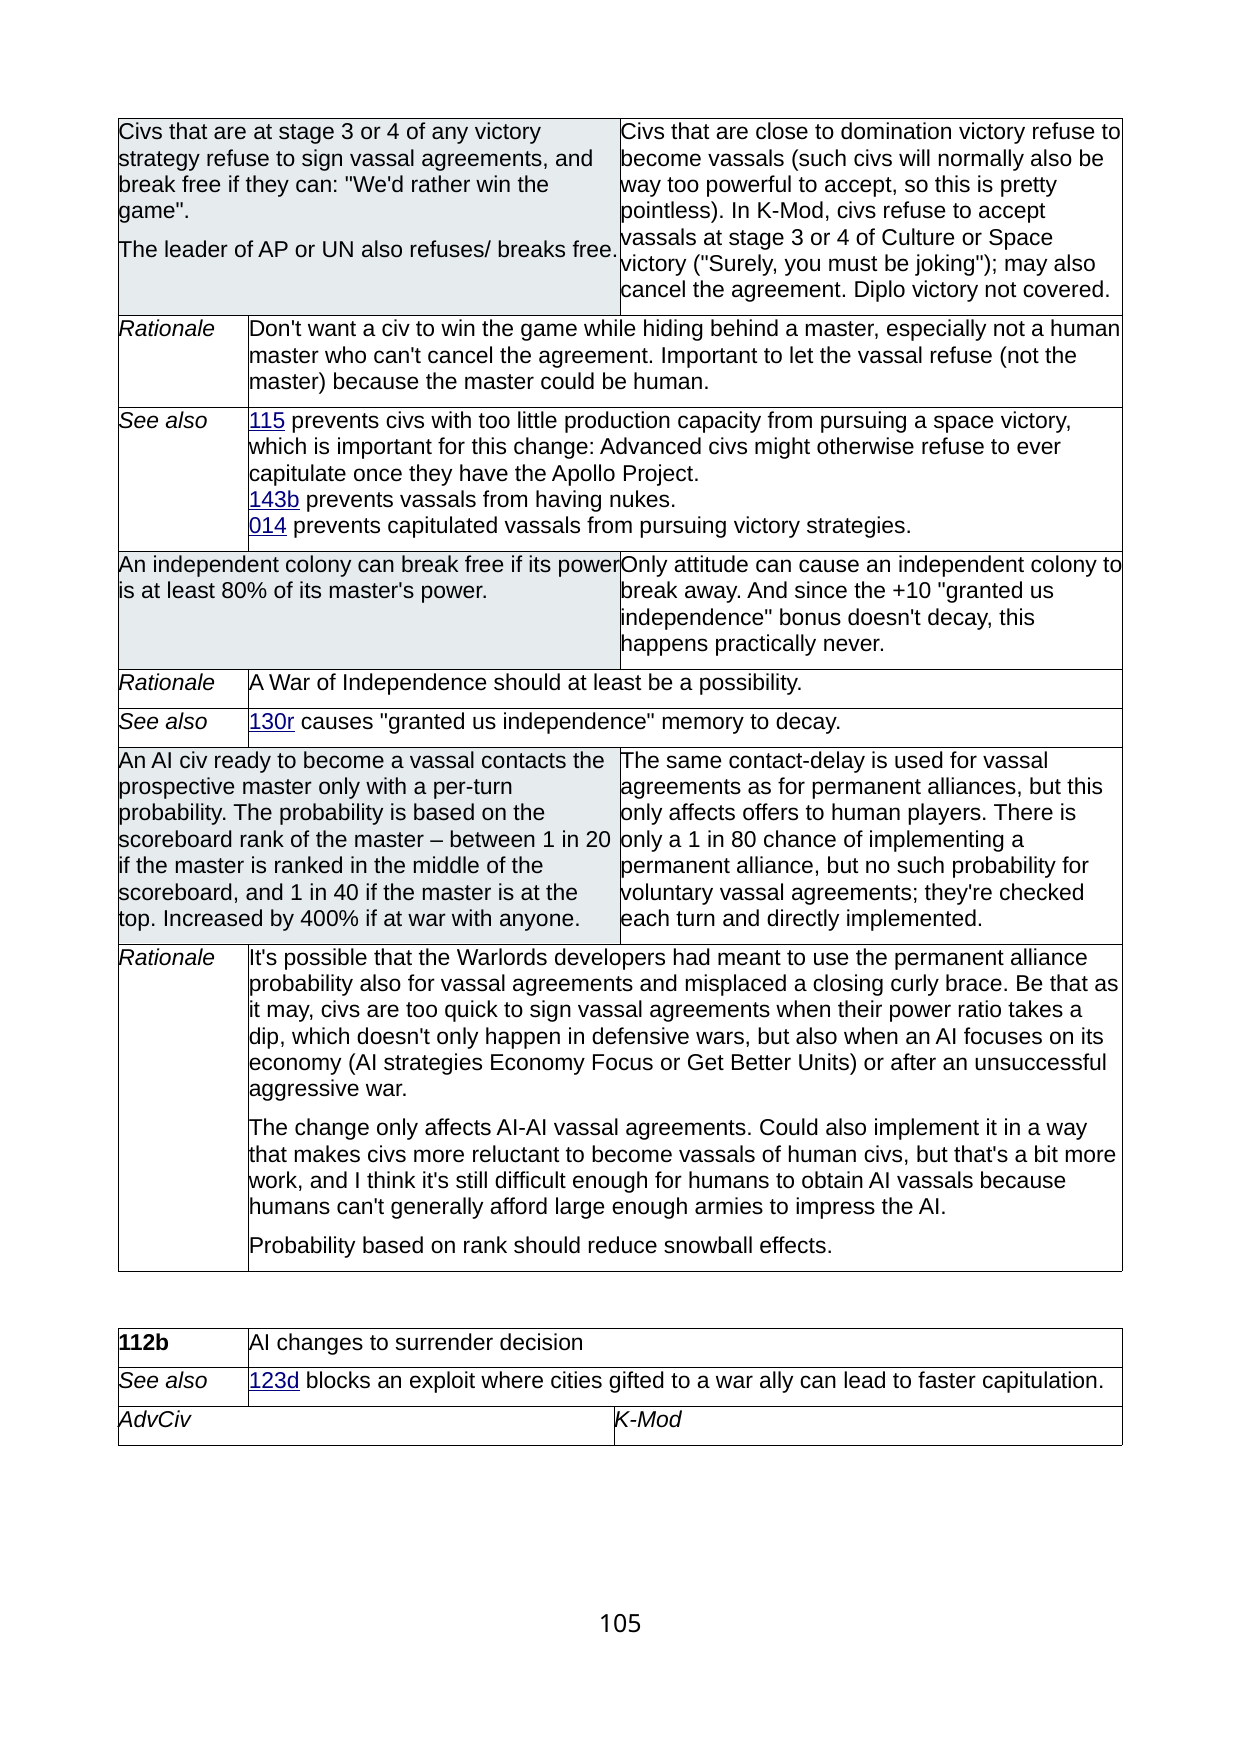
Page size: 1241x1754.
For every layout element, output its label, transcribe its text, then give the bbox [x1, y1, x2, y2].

table_cell It's possible that the Warlords developers had meant to use the permanent alliance probability also for vassal agreements and misplaced a closing curly brace. Be that as it may, civs are too quick to sign vassal agreements when their power ratio takes a dip, which doesn't only happen in defensive wars, but also when an AI focuses on its economy (AI strategies Economy Focus or Get Better Units) or after an unsuccessful aggressive war. The change only affects AI-AI vassal agreements. Could also implement it in a way that makes civs more reluctant to become vassals of human civs, but that's a bit more work, and I think it's still difficult enough for humans to obtain AI vassals because humans can't generally afford large enough armies to impress the AI. Probability based on rank should reduce snowball effects. [249, 945, 1122, 1271]
table_cell See also [119, 408, 248, 551]
table_cell K-Mod [615, 1407, 1122, 1445]
table_cell See also [119, 1368, 248, 1406]
table_cell Don't want a civ to win the game while hiding behind a master, especially not a human master who can't cancel the agreement. Important to let the vassal refuse (not the master) because the master could be human. [249, 316, 1122, 407]
table_cell 123d blocks an exploit where cities gifted to a war ally can lead to faster capitulation. [249, 1368, 1122, 1406]
table_cell An AI civ ready to become a vassal contacts the prospective master only with a per-turn probability. The probability is based on the scoreboard rank of the master – between 1 in 20 if the master is ranked in the middle of the scoreboard, and 1 in 40 if the master is at the top. Increased by 400% if at war with anyone. [119, 748, 620, 943]
table_cell A War of Independence should at least be a possibility. [249, 670, 1122, 708]
table_cell 115 prevents civs with too little production capacity from pursuing a space victory, which is important for this change: Advanced civs might otherwise refuse to ever capitulate once they have the Apollo Project. 143b prevents vassals from having nukes. 014 prevents capitulated vassals from pursuing victory strategies. [249, 408, 1122, 551]
table_cell An independent colony can break free if its power is at least 80% of its master's power. [119, 552, 620, 669]
table_cell Civs that are at stage 3 or 4 of any victory strategy refuse to sign vassal agreements, and break free if they can: "We'd rather win the game". The leader of AP or UN also refuses/ breaks free. [119, 119, 620, 315]
table_cell Civs that are close to domination victory refuse to become vassals (such civs will normally also be way too powerful to accept, so this is pretty pointless). In K-Mod, civs refuse to accept vassals at stage 3 or 4 of Culture or Space victory ("Surely, you must be joking"); may also cancel the agreement. Diplo victory not covered. [621, 119, 1122, 315]
table_cell AdvCiv [119, 1407, 614, 1445]
table_cell Rationale [119, 670, 248, 708]
table_cell 130r causes "granted us independence" memory to decay. [249, 709, 1122, 747]
table_cell Only attitude can cause an independent colony to break away. And since the +10 "granted us independence" bonus doesn't decay, this happens practically never. [621, 552, 1122, 669]
table_cell Rationale [119, 945, 248, 1271]
table_cell The same contact-delay is used for vassal agreements as for permanent alliances, but this only affects offers to human players. There is only a 1 in 80 chance of implementing a permanent alliance, but no such probability for voluntary vassal agreements; they're checked each turn and directly implemented. [621, 748, 1122, 943]
table_header 112b [119, 1329, 248, 1367]
table_cell See also [119, 709, 248, 747]
table_header AI changes to surrender decision [249, 1329, 1122, 1367]
table_cell Rationale [119, 316, 248, 407]
